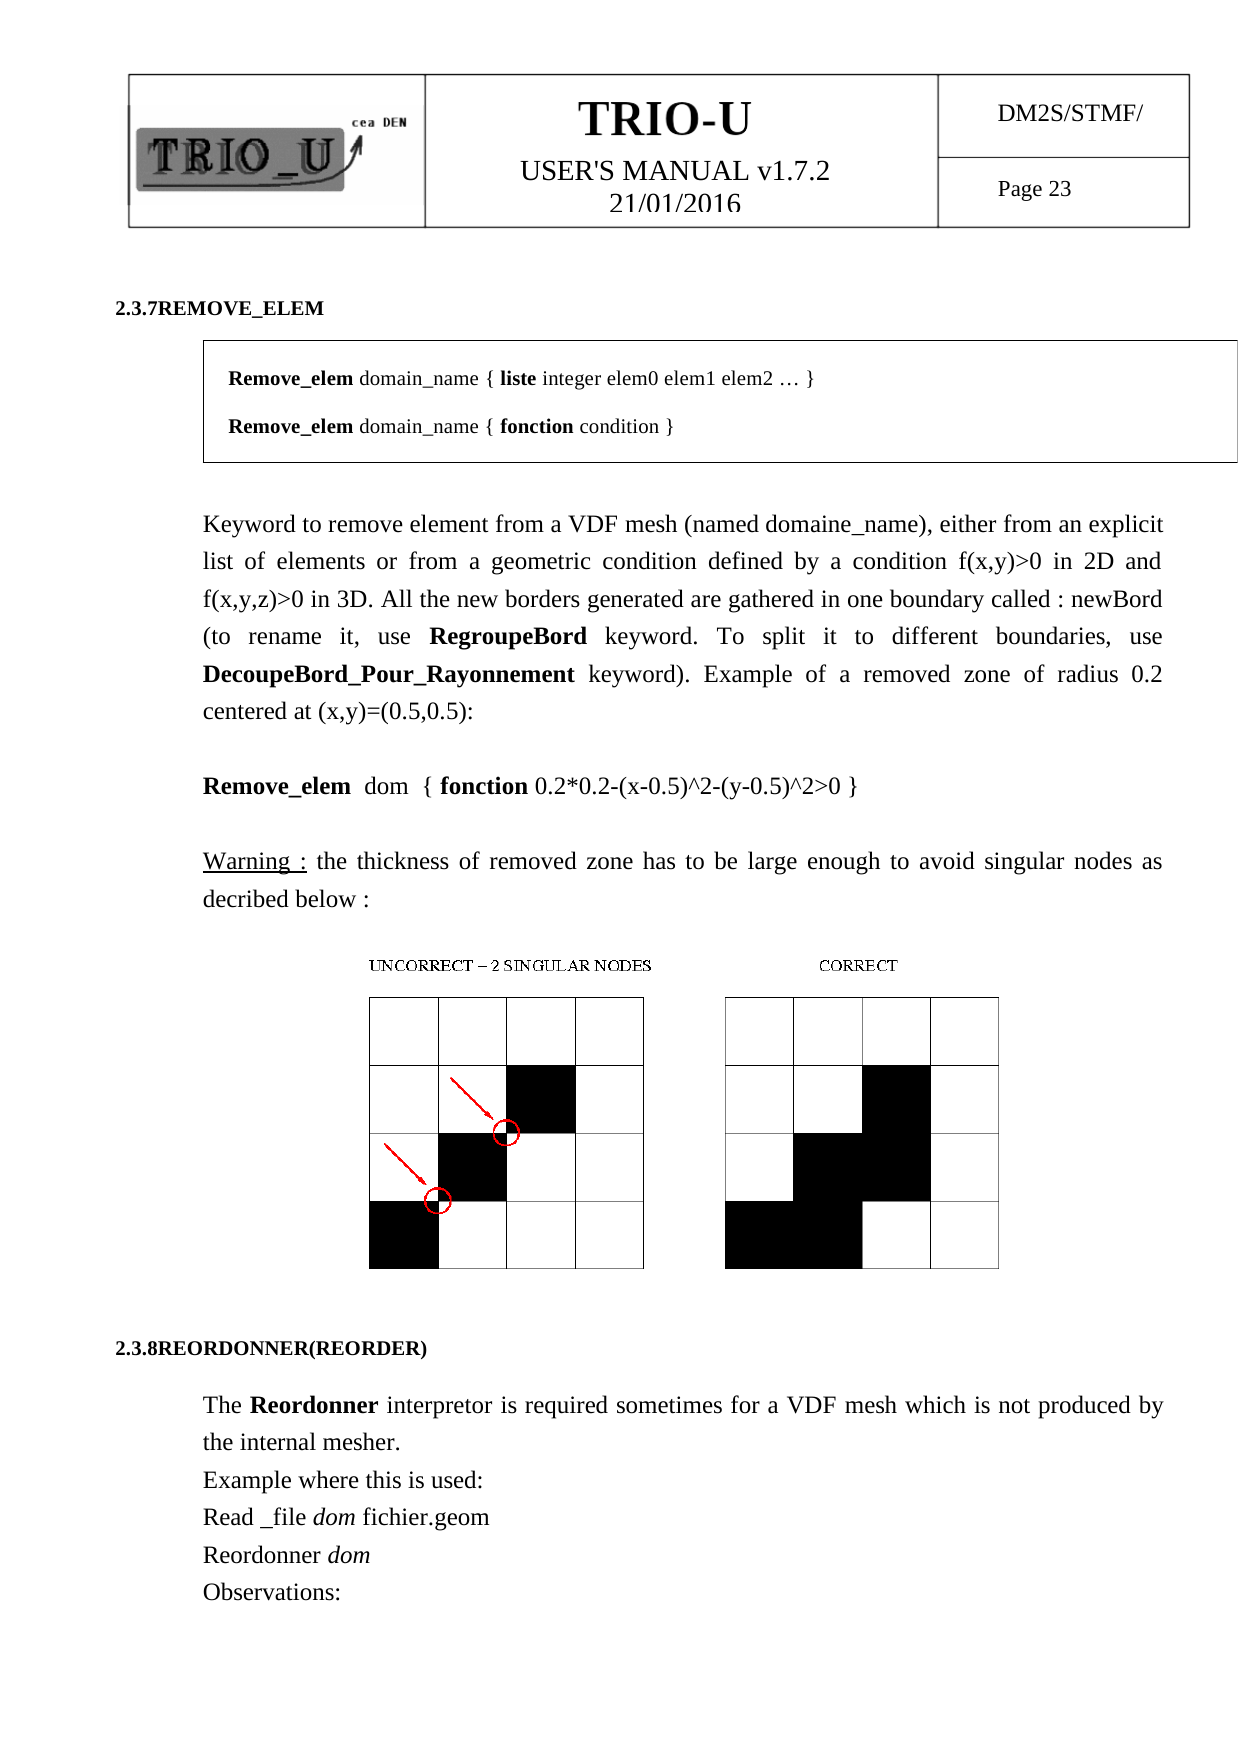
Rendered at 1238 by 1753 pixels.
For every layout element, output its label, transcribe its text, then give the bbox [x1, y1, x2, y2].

picture [368, 959, 999, 1269]
text The Reordonner interpretor is required sometimes for a VDF mesh which is not produced by the internal mesher. [203, 1381, 1165, 1456]
text Keyword to remove element from a VDF mesh (named domaine_name), either from an explicit list of elements or from a geometric condition defined by a condition f(x,y)>0 in 2D and f(x,y,z)>0 in 3D. All the new borders generated are gathered in one boundary called : newBord (to rename it, use RegroupeBord keyword. To split it to different boundaries, use DecoupeBord_Pour_Rayonnement keyword). Example of a removed zone of radius 0.2 centered at (x,y)=(0.5,0.5): [203, 500, 1164, 725]
table_header Remove_elem domain_name { liste integer elem0 elem1 elem2 … } Remove_elem domain_name { fonction condition } [204, 341, 1237, 462]
text Warning : the thickness of removed zone has to be large enough to avoid singular nodes as decribed below : [203, 838, 1164, 913]
subtitle REMOVE_ELEM [115, 295, 1164, 319]
text Example where this is used: [203, 1456, 1165, 1494]
text Reordonner dom [203, 1531, 1165, 1569]
subtitle REORDONNER(REORDER) [115, 1336, 1164, 1360]
text Observations: [203, 1569, 1165, 1606]
text Remove_elem dom { fonction 0.2*0.2-(x-0.5)^2-(y-0.5)^2>0 } [203, 763, 1164, 800]
text Read _file dom fichier.geom [203, 1494, 1165, 1531]
